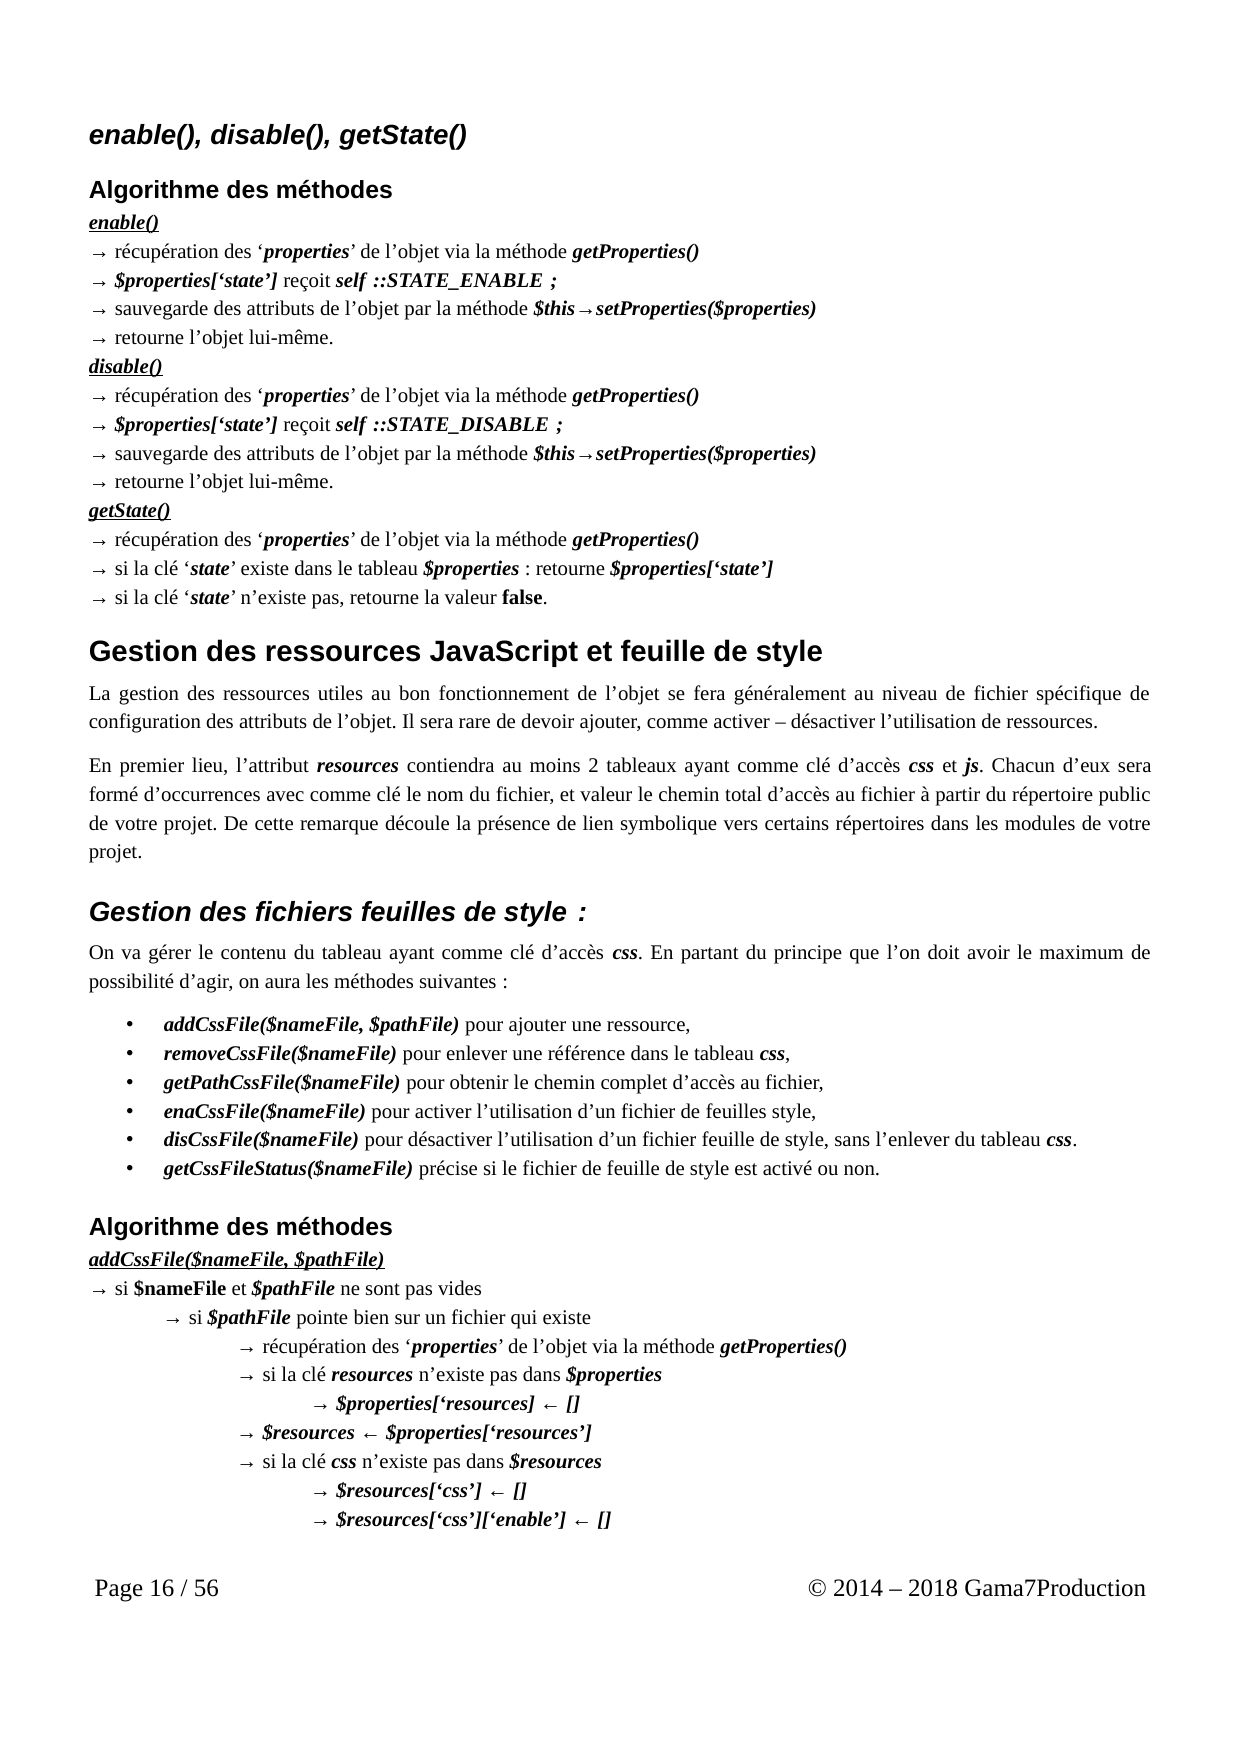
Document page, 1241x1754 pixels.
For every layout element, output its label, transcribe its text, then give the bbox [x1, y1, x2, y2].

text enable() [88, 210, 1152, 234]
text → sauvegarde des attributs de l’objet par la méthode $this→setProperties($properties) [88, 296, 1152, 320]
text La gestion des ressources utiles au bon fonctionnement de l’objet se fera généralement au niveau de fichier spécifique de configuration des attributs de l’objet. Il sera rare de devoir ajouter, comme activer – désactiver l’utilisation de ressources. [88, 681, 1152, 733]
text → retourne l’objet lui-même. [88, 469, 1152, 493]
text → $resources ← $properties[‘resources’] [236, 1420, 1152, 1444]
text disable() [88, 354, 1152, 378]
text → récupération des ‘properties’ de l’objet via la méthode getProperties() [88, 527, 1152, 551]
text On va gérer le contenu du tableau ayant comme clé d’accès css. En partant du principe que l’on doit avoir le maximum de possibilité d’agir, on aura les méthodes suivantes : [88, 940, 1152, 993]
text → retourne l’objet lui-même. [88, 325, 1152, 349]
subtitle enable(), disable(), getState() [88, 118, 1152, 150]
subtitle Algorithme des méthodes [88, 175, 1152, 203]
text addCssFile($nameFile, $pathFile) [88, 1247, 1152, 1271]
list disCssFile($nameFile) pour désactiver l’utilisation d’un fichier feuille de style, sans l’enlever du tableau css. [126, 1127, 1152, 1151]
text En premier lieu, l’attribut resources contiendra au moins 2 tableaux ayant comme clé d’accès css et js. Chacun d’eux sera formé d’occurrences avec comme clé le nom du fichier, et valeur le chemin total d’accès au fichier à partir du répertoire public de votre projet. De cette remarque découle la présence de lien symbolique vers certains répertoires dans les modules de votre projet. [88, 753, 1152, 863]
text → $properties[‘state’] reçoit self ::STATE_DISABLE ; [88, 412, 1152, 436]
text → sauvegarde des attributs de l’objet par la méthode $this→setProperties($properties) [88, 441, 1152, 465]
text → si la clé css n’existe pas dans $resources [236, 1449, 1152, 1473]
list removeCssFile($nameFile) pour enlever une référence dans le tableau css, [126, 1041, 1152, 1065]
subtitle Gestion des ressources JavaScript et feuille de style [88, 634, 1152, 668]
subtitle Gestion des fichiers feuilles de style : [88, 895, 1152, 927]
text → si la clé resources n’existe pas dans $properties [236, 1362, 1152, 1386]
text → récupération des ‘properties’ de l’objet via la méthode getProperties() [88, 239, 1152, 263]
text → $properties[‘state’] reçoit self ::STATE_ENABLE ; [88, 267, 1152, 292]
text getState() [88, 498, 1152, 522]
text → si la clé ‘state’ existe dans le tableau $properties : retourne $properties[‘state’] [88, 556, 1152, 580]
list getPathCssFile($nameFile) pour obtenir le chemin complet d’accès au fichier, [126, 1070, 1152, 1094]
text → $resources[‘css’][‘enable’] ← [] [236, 1507, 1152, 1531]
subtitle Algorithme des méthodes [88, 1212, 1152, 1241]
list getCssFileStatus($nameFile) précise si le fichier de feuille de style est activé ou non. [126, 1156, 1152, 1180]
text → si $nameFile et $pathFile ne sont pas vides [88, 1276, 1152, 1300]
text → $properties[‘resources] ← [] [236, 1391, 1152, 1415]
text → si $pathFile pointe bien sur un fichier qui existe [88, 1305, 1152, 1329]
text → récupération des ‘properties’ de l’objet via la méthode getProperties() [88, 1333, 1152, 1358]
text → $resources[‘css’] ← [] [236, 1478, 1152, 1502]
text → récupération des ‘properties’ de l’objet via la méthode getProperties() [88, 383, 1152, 407]
text → si la clé ‘state’ n’existe pas, retourne la valeur false. [88, 585, 1152, 609]
list enaCssFile($nameFile) pour activer l’utilisation d’un fichier de feuilles style, [126, 1098, 1152, 1123]
list addCssFile($nameFile, $pathFile) pour ajouter une ressource, [126, 1012, 1152, 1036]
